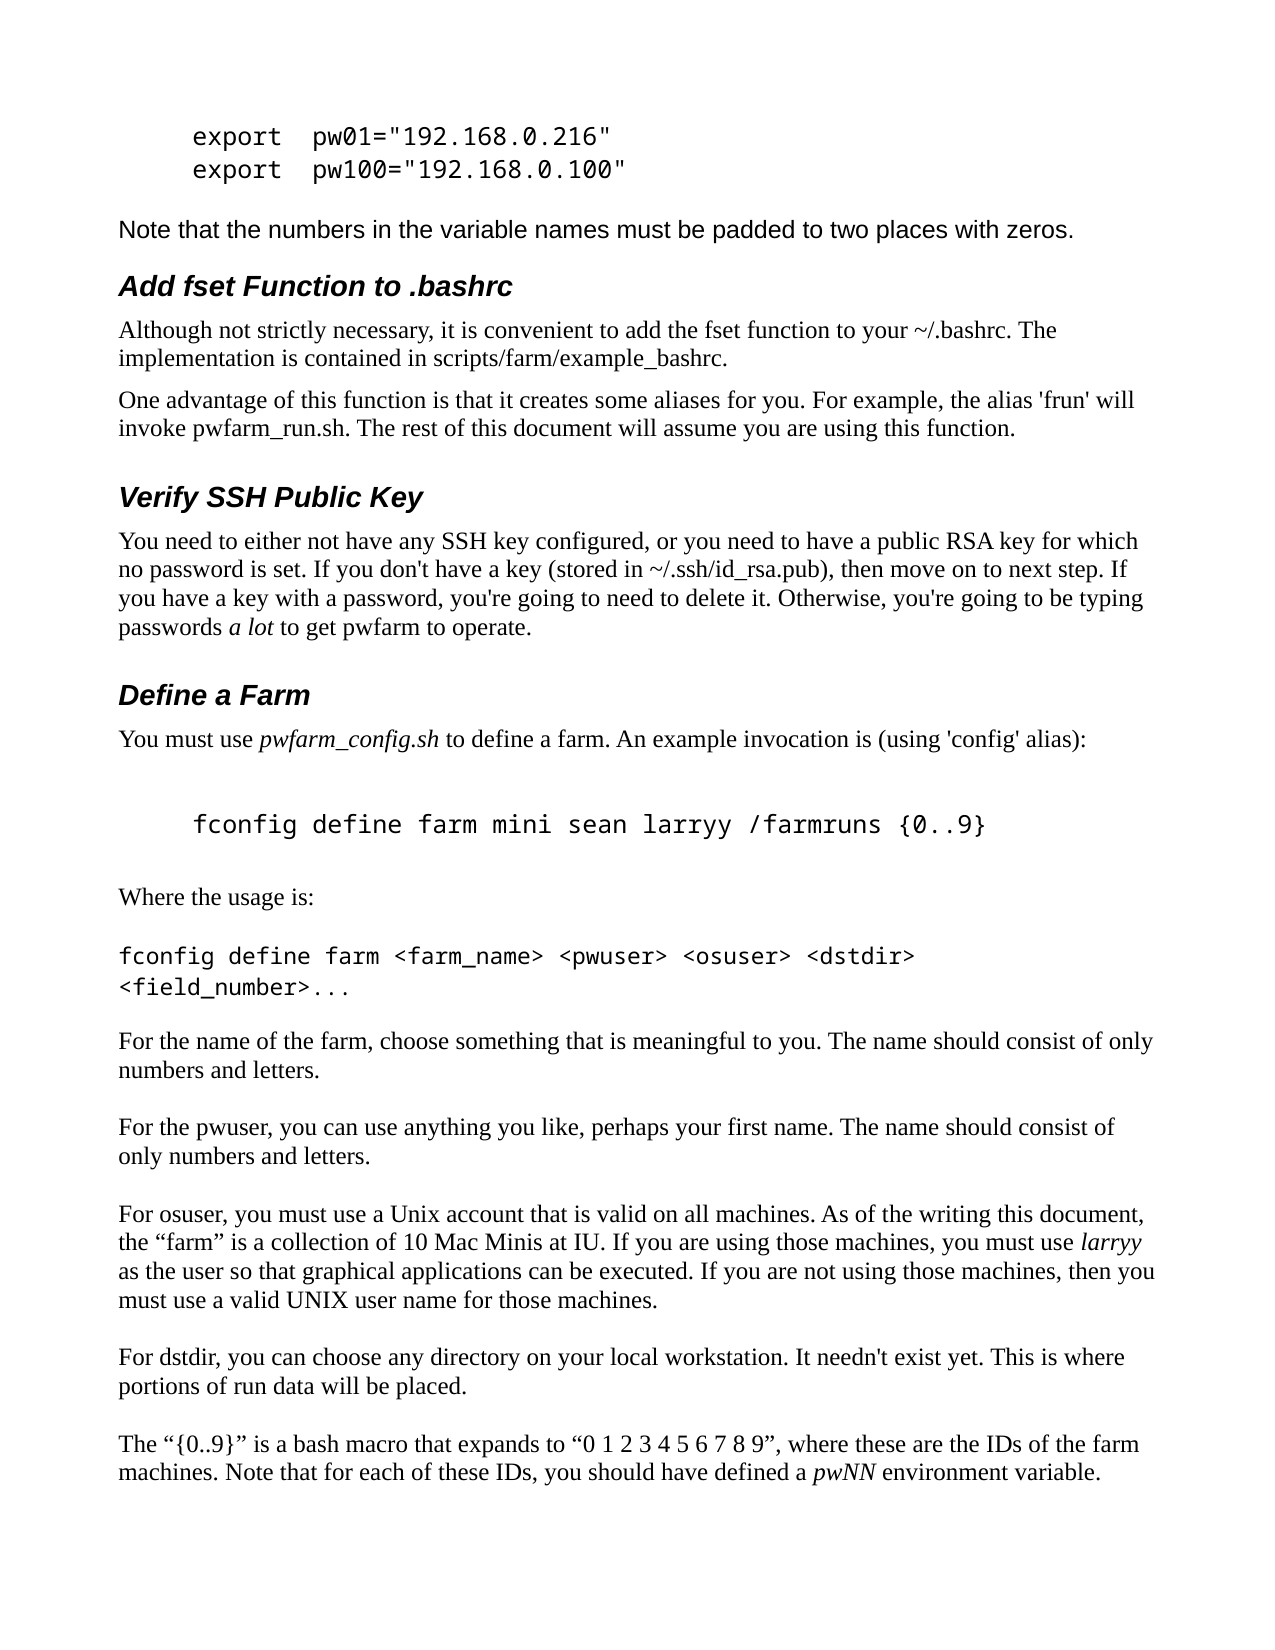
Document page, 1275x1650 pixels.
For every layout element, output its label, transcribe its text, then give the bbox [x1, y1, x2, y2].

text For osuser, you must use a Unix account that is valid on all machines. As of the writing this document, the “farm” is a collection of 10 Mac Minis at IU. If you are using those machines, you must use larryy as the user so that graphical applications can be executed. If you are not using those machines, then you must use a valid UNIX user name for those machines. [118, 1199, 1157, 1314]
text One advantage of this function is that it creates some aliases for you. For example, the alias 'frun' will invoke pwfarm_run.sh. The rest of this document will assume you are using this function. [118, 385, 1157, 442]
text For the name of the farm, choose something that is meaningful to you. The name should consist of only numbers and letters. [118, 1026, 1157, 1084]
text You must use pwfarm_config.sh to define a farm. An example invocation is (using 'config' alias): [118, 724, 1157, 753]
text export pw01="192.168.0.216" [118, 118, 1157, 152]
text The “{0..9}” is a bash macro that expands to “0 1 2 3 4 5 6 7 8 9”, where these are the IDs of the farm machines. Note that for each of these IDs, you should have defined a pwNN environment variable. [118, 1429, 1157, 1486]
text fconfig define farm mini sean larryy /farmruns {0..9} [118, 807, 1157, 841]
text Although not strictly necessary, it is convenient to add the fset function to your ~/.bashrc. The implementation is contained in scripts/farm/example_bashrc. [118, 315, 1157, 372]
text You need to either not have any SSH key configured, or you need to have a public RSA key for which no password is set. If you don't have a key (stored in ~/.ssh/id_rsa.pub), then move on to next step. If you have a key with a password, you're going to need to delete it. Otherwise, you're going to be typing passwords a lot to get pwfarm to operate. [118, 526, 1157, 641]
subtitle Define a Farm [118, 678, 1157, 712]
text For dstdir, you can choose any directory on your local workstation. It needn't exist yet. This is where portions of run data will be placed. [118, 1342, 1157, 1400]
text For the pwuser, you can use anything you like, perhaps your first name. The name should consist of only numbers and letters. [118, 1112, 1157, 1170]
subtitle Verify SSH Public Key [118, 480, 1157, 513]
text Note that the numbers in the variable names must be padded to two places with zeros. [118, 215, 1157, 244]
text Where the usage is: [118, 882, 1157, 911]
text export pw100="192.168.0.100" [118, 152, 1157, 186]
subtitle Add fset Function to .bashrc [118, 269, 1157, 302]
text fconfig define farm <farm_name> <pwuser> <osuser> <dstdir> <field_number>... [118, 940, 1157, 1002]
